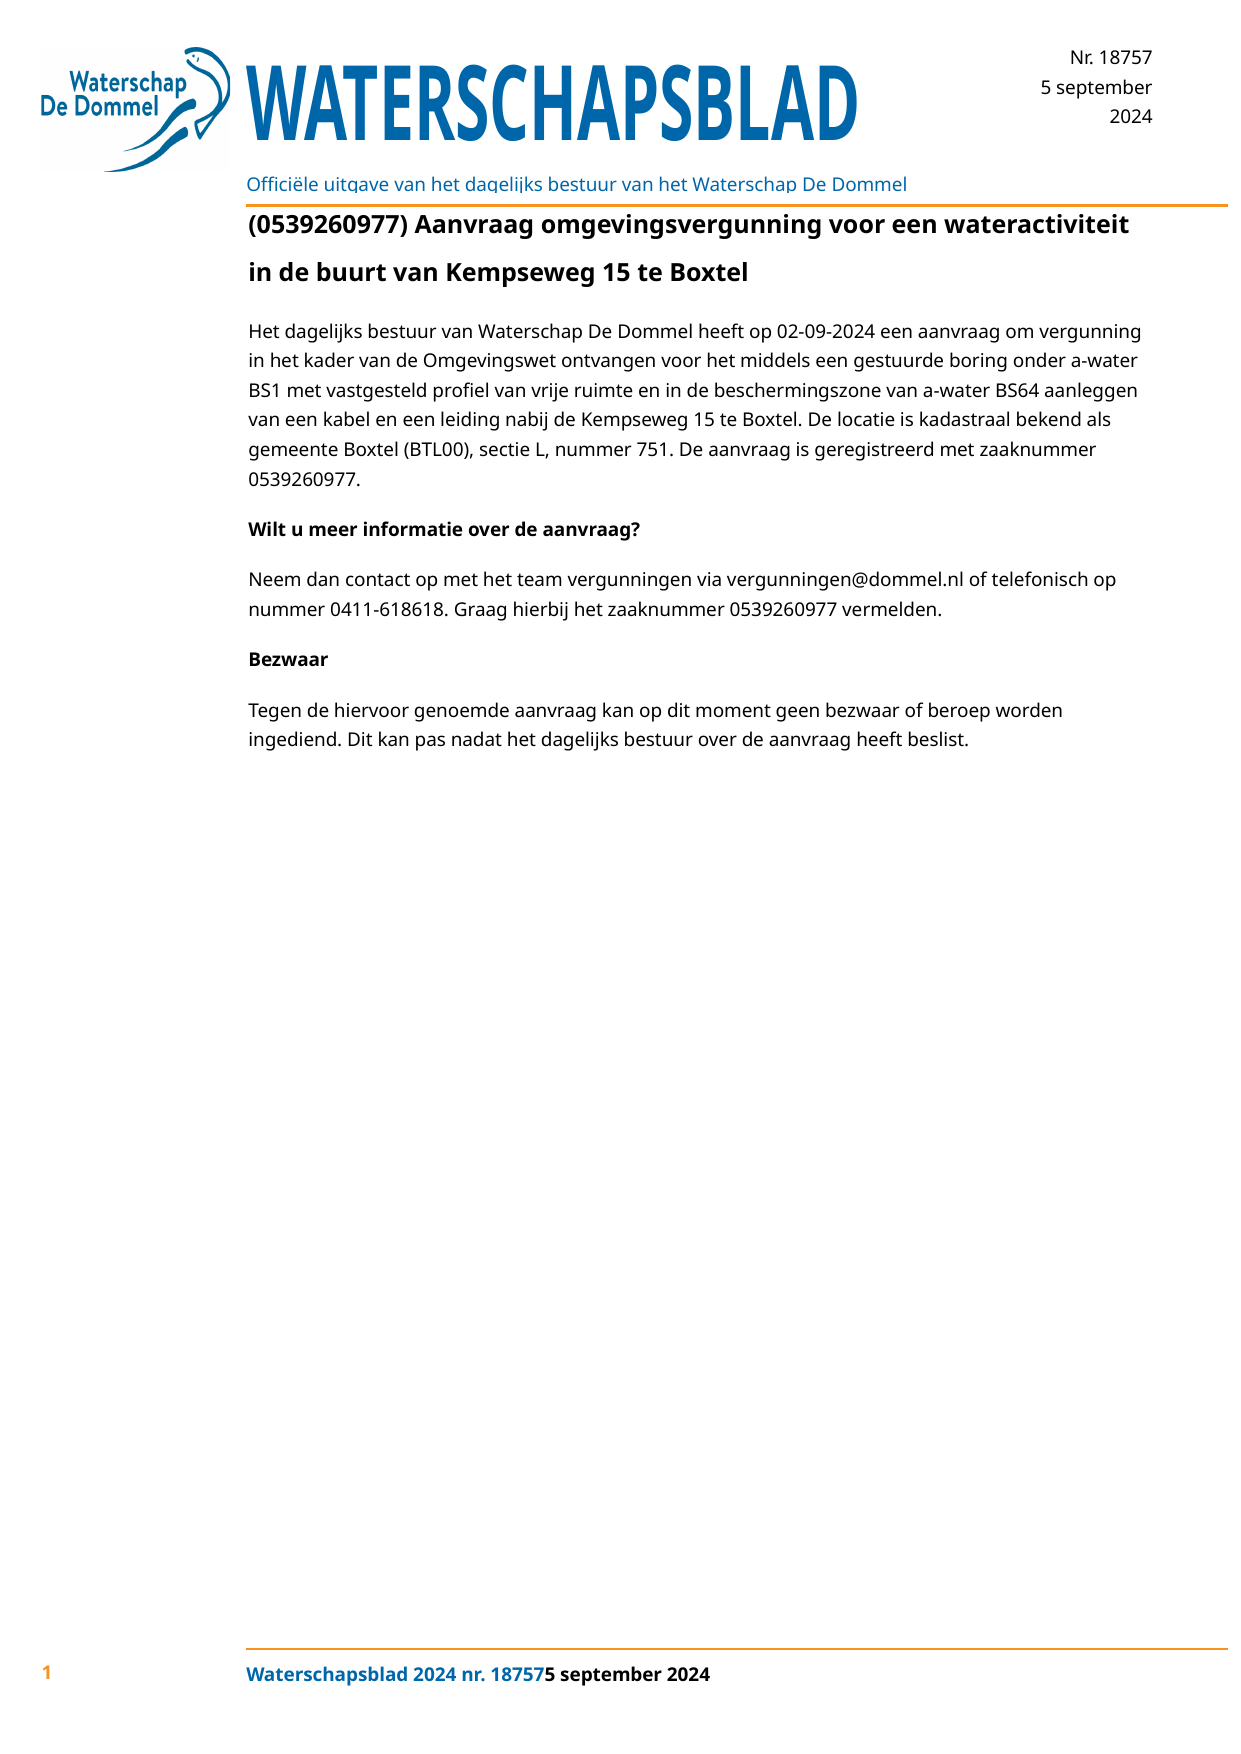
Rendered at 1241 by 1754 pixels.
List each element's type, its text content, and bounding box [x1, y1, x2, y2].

text Wilt u meer informatie over de aanvraag? [248, 516, 1152, 542]
picture [198, 118, 210, 131]
picture [204, 47, 231, 76]
text Bezwaar [248, 647, 1152, 672]
text Het dagelijks bestuur van Waterschap De Dommel heeft op 02-09-2024 een aanvraag om vergunning in het kader van de Omgevingswet ontvangen voor het middels een gestuurde boring onder a-water BS1 met vastgesteld profiel van vrije ruimte en in de beschermingszone van a-water BS64 aanleggen van een kabel en een leiding nabij de Kempseweg 15 te Boxtel. De locatie is kadastraal bekend als gemeente Boxtel (BTL00), sectie L, nummer 751. De aanvraag is geregistreerd met zaaknummer 0539260977. [248, 318, 1152, 492]
picture [41, 47, 231, 172]
text Tegen de hiervoor genoemde aanvraag kan op dit moment geen bezwaar of beroep worden ingediend. Dit kan pas nadat het dagelijks bestuur over de aanvraag heeft beslist. [248, 697, 1152, 752]
picture [45, 99, 51, 111]
text Neem dan contact op met het team vergunningen via vergunningen@dommel.nl of telefonisch op nummer 0411-618618. Graag hierbij het zaaknummer 0539260977 vermelden. [248, 567, 1152, 622]
text (0539260977) Aanvraag omgevingsvergunning voor een wateractiviteit in de buurt van Kempseweg 15 te Boxtel [248, 207, 1152, 288]
